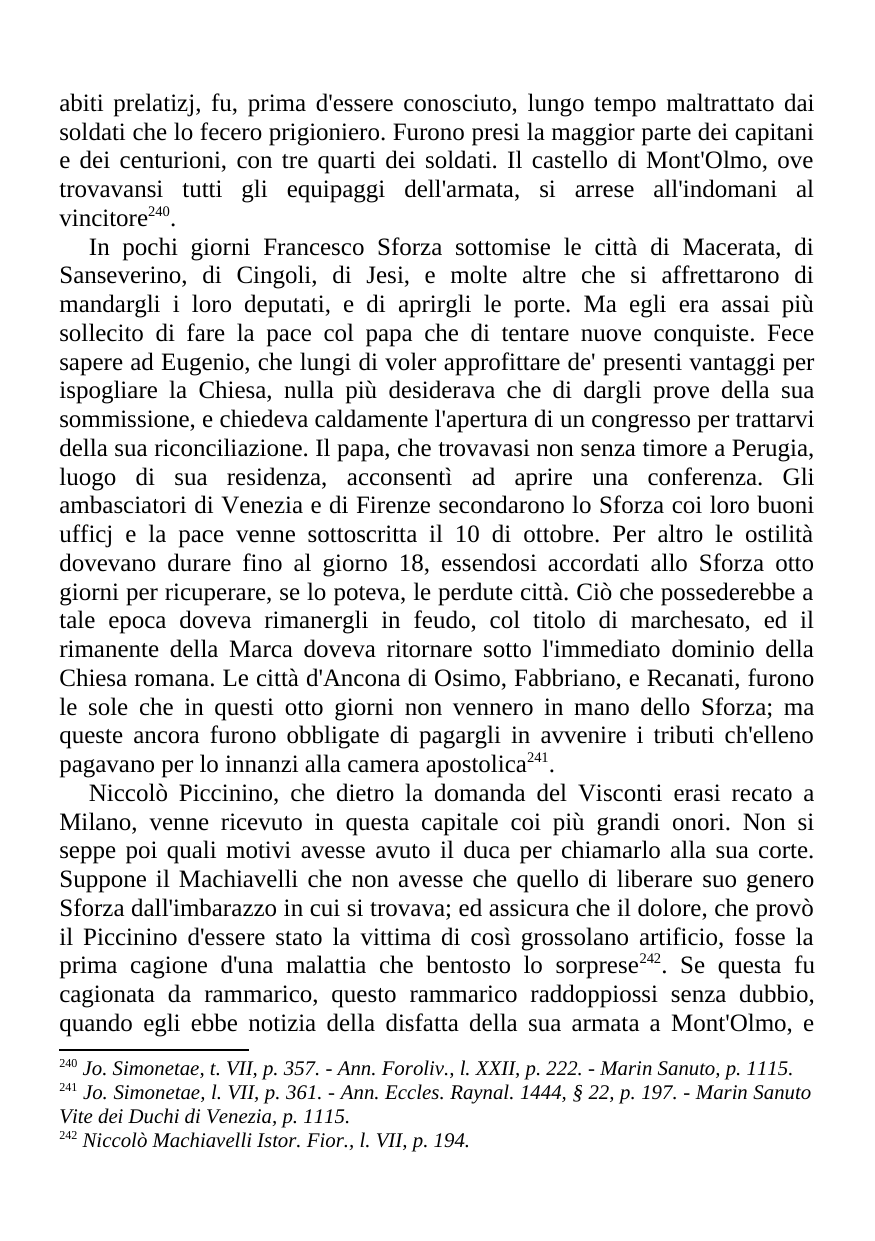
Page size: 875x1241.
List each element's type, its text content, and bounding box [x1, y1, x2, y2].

text In pochi giorni Francesco Sforza sottomise le città di Macerata, di Sanseverino, di Cingoli, di Jesi, e molte altre che si affrettarono di mandargli i loro deputati, e di aprirgli le porte. Ma egli era assai più sollecito di fare la pace col papa che di tentare nuove conquiste. Fece sapere ad Eugenio, che lungi di voler approfittare de' presenti vantaggi per ispogliare la Chiesa, nulla più desiderava che di dargli prove della sua sommissione, e chiedeva caldamente l'apertura di un congresso per trattarvi della sua riconciliazione. Il papa, che trovavasi non senza timore a Perugia, luogo di sua residenza, acconsentì ad aprire una conferenza. Gli ambasciatori di Venezia e di Firenze secondarono lo Sforza coi loro buoni ufficj e la pace venne sottoscritta il 10 di ottobre. Per altro le ostilità dovevano durare fino al giorno 18, essendosi accordati allo Sforza otto giorni per ricuperare, se lo poteva, le perdute città. Ciò che possederebbe a tale epoca doveva rimanergli in feudo, col titolo di marchesato, ed il rimanente della Marca doveva ritornare sotto l'immediato dominio della Chiesa romana. Le città d'Ancona di Osimo, Fabbriano, e Recanati, furono le sole che in questi otto giorni non vennero in mano dello Sforza; ma queste ancora furono obbligate di pagargli in avvenire i tributi ch'elleno pagavano per lo innanzi alla camera apostolica. [59, 232, 815, 778]
text Niccolò Machiavelli Istor. Fior., l. VII, p. 194. [59, 1128, 815, 1152]
text Niccolò Piccinino, che dietro la domanda del Visconti erasi recato a Milano, venne ricevuto in questa capitale coi più grandi onori. Non si seppe poi quali motivi avesse avuto il duca per chiamarlo alla sua corte. Suppone il Machiavelli che non avesse che quello di liberare suo genero Sforza dall'imbarazzo in cui si trovava; ed assicura che il dolore, che provò il Piccinino d'essere stato la vittima di così grossolano artificio, fosse la prima cagione d'una malattia che bentosto lo sorprese. Se questa fu cagionata da rammarico, questo rammarico raddoppiossi senza dubbio, quando egli ebbe notizia della disfatta della sua armata a Mont'Olmo, e [59, 778, 815, 1037]
text abiti prelatizj, fu, prima d'essere conosciuto, lungo tempo maltrattato dai soldati che lo fecero prigioniero. Furono presi la maggior parte dei capitani e dei centurioni, con tre quarti dei soldati. Il castello di Mont'Olmo, ove trovavansi tutti gli equipaggi dell'armata, si arrese all'indomani al vincitore. [59, 88, 815, 232]
text Jo. Simonetae, t. VII, p. 357. - Ann. Foroliv., l. XXII, p. 222. - Marin Sanuto, p. 1115. [59, 1056, 815, 1080]
text Jo. Simonetae, l. VII, p. 361. - Ann. Eccles. Raynal. 1444, § 22, p. 197. - Marin Sanuto Vite dei Duchi di Venezia, p. 1115. [59, 1080, 815, 1128]
